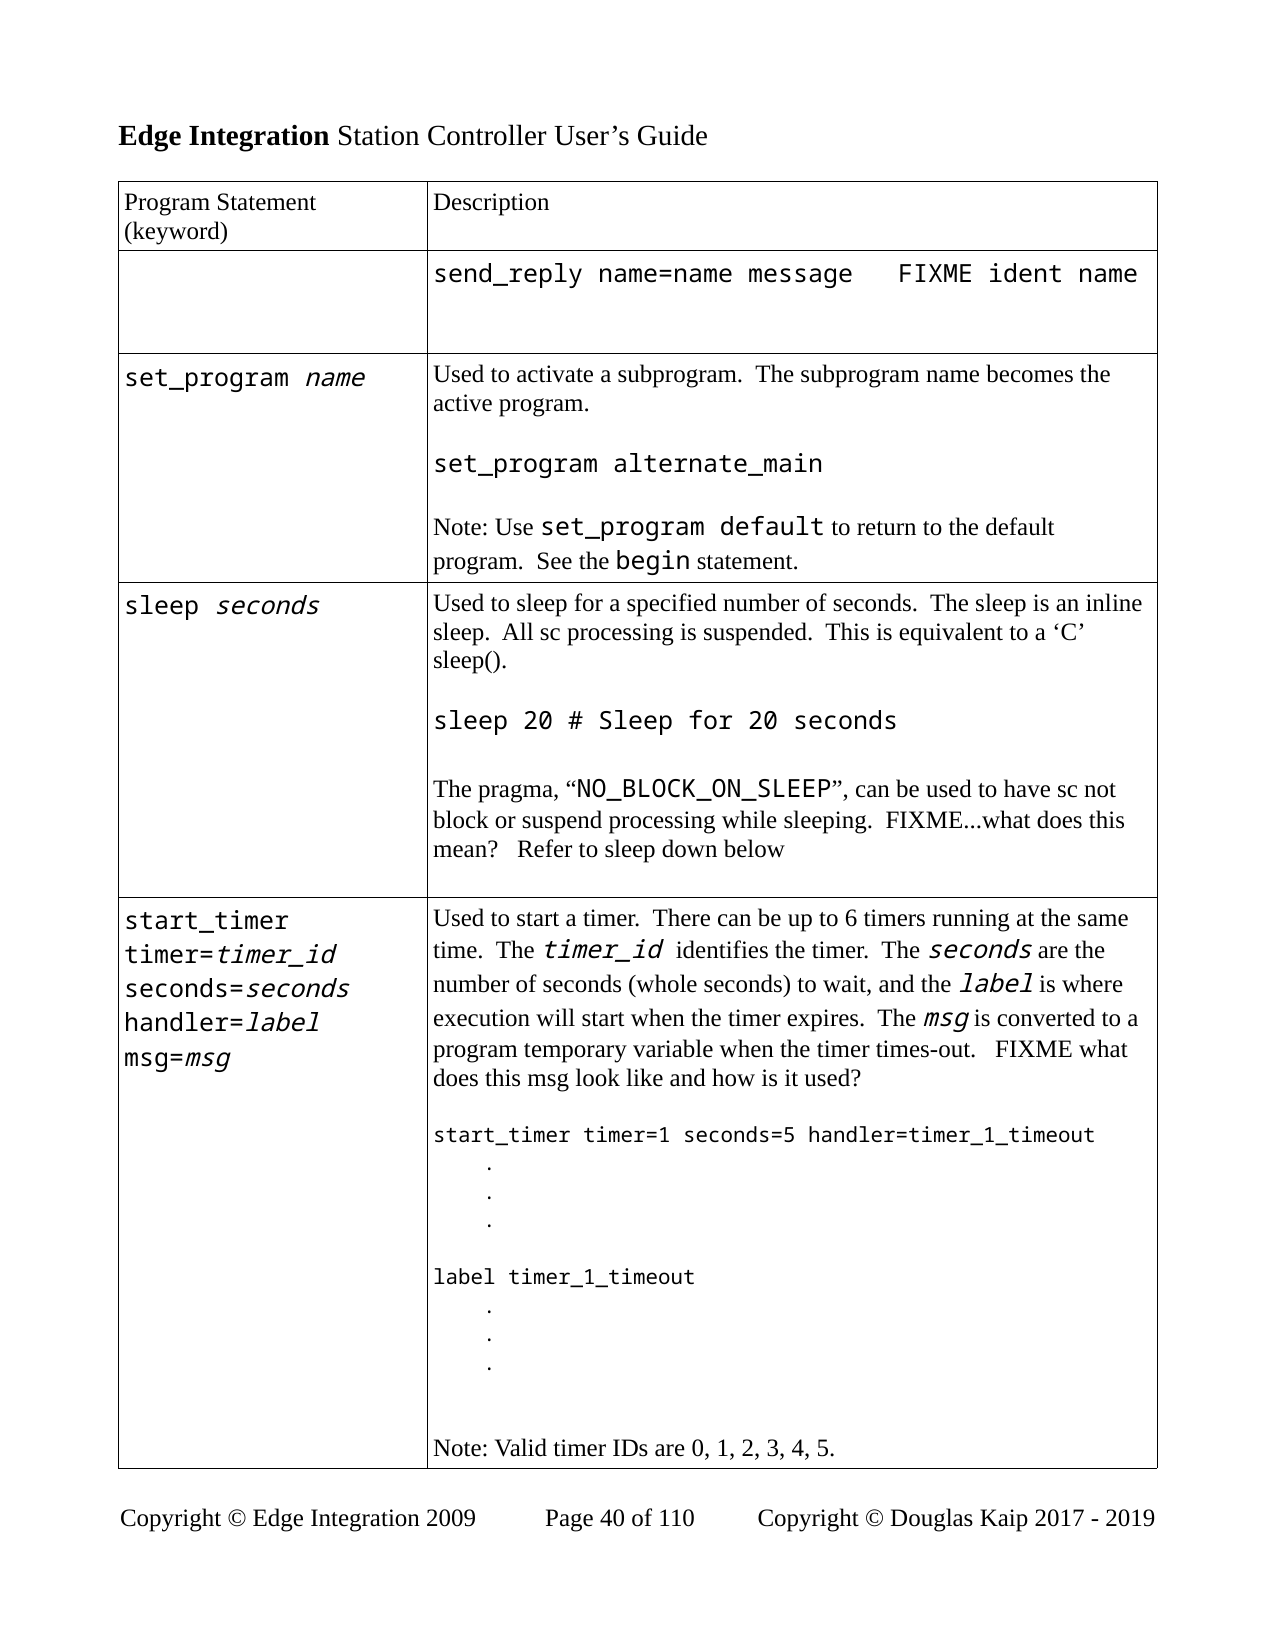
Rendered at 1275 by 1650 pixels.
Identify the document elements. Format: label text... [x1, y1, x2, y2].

table_cell sleep seconds [119, 583, 427, 897]
table_cell start_timer timer=timer_id seconds=seconds handler=label msg=msg [119, 898, 427, 1468]
table_cell [119, 251, 427, 353]
table_header Program Statement (keyword) [119, 182, 427, 250]
table_cell send_reply name=name message FIXME ident name [428, 251, 1157, 353]
table_cell Used to sleep for a specified number of seconds. The sleep is an inline sleep. All sc processing is suspended. This is equivalent to a ‘C’ sleep(). sleep 20 # Sleep for 20 seconds The pragma, “NO_BLOCK_ON_SLEEP”, can be used to have sc not block or suspend processing while sleeping. FIXME...what does this mean? Refer to sleep down below [428, 583, 1157, 897]
table_cell set_program name [119, 354, 427, 582]
table_cell Used to start a timer. There can be up to 6 timers running at the same time. The timer_id identifies the timer. The seconds are the number of seconds (whole seconds) to wait, and the label is where execution will start when the timer expires. The msg is converted to a program temporary variable when the timer times-out. FIXME what does this msg look like and how is it used? start_timer timer=1 seconds=5 handler=timer_1_timeout . . . label timer_1_timeout . . . Note: Valid timer IDs are 0, 1, 2, 3, 4, 5. [428, 898, 1157, 1468]
table_cell Used to activate a subprogram. The subprogram name becomes the active program. set_program alternate_main Note: Use set_program default to return to the default program. See the begin statement. [428, 354, 1157, 582]
table_header Description [428, 182, 1157, 250]
